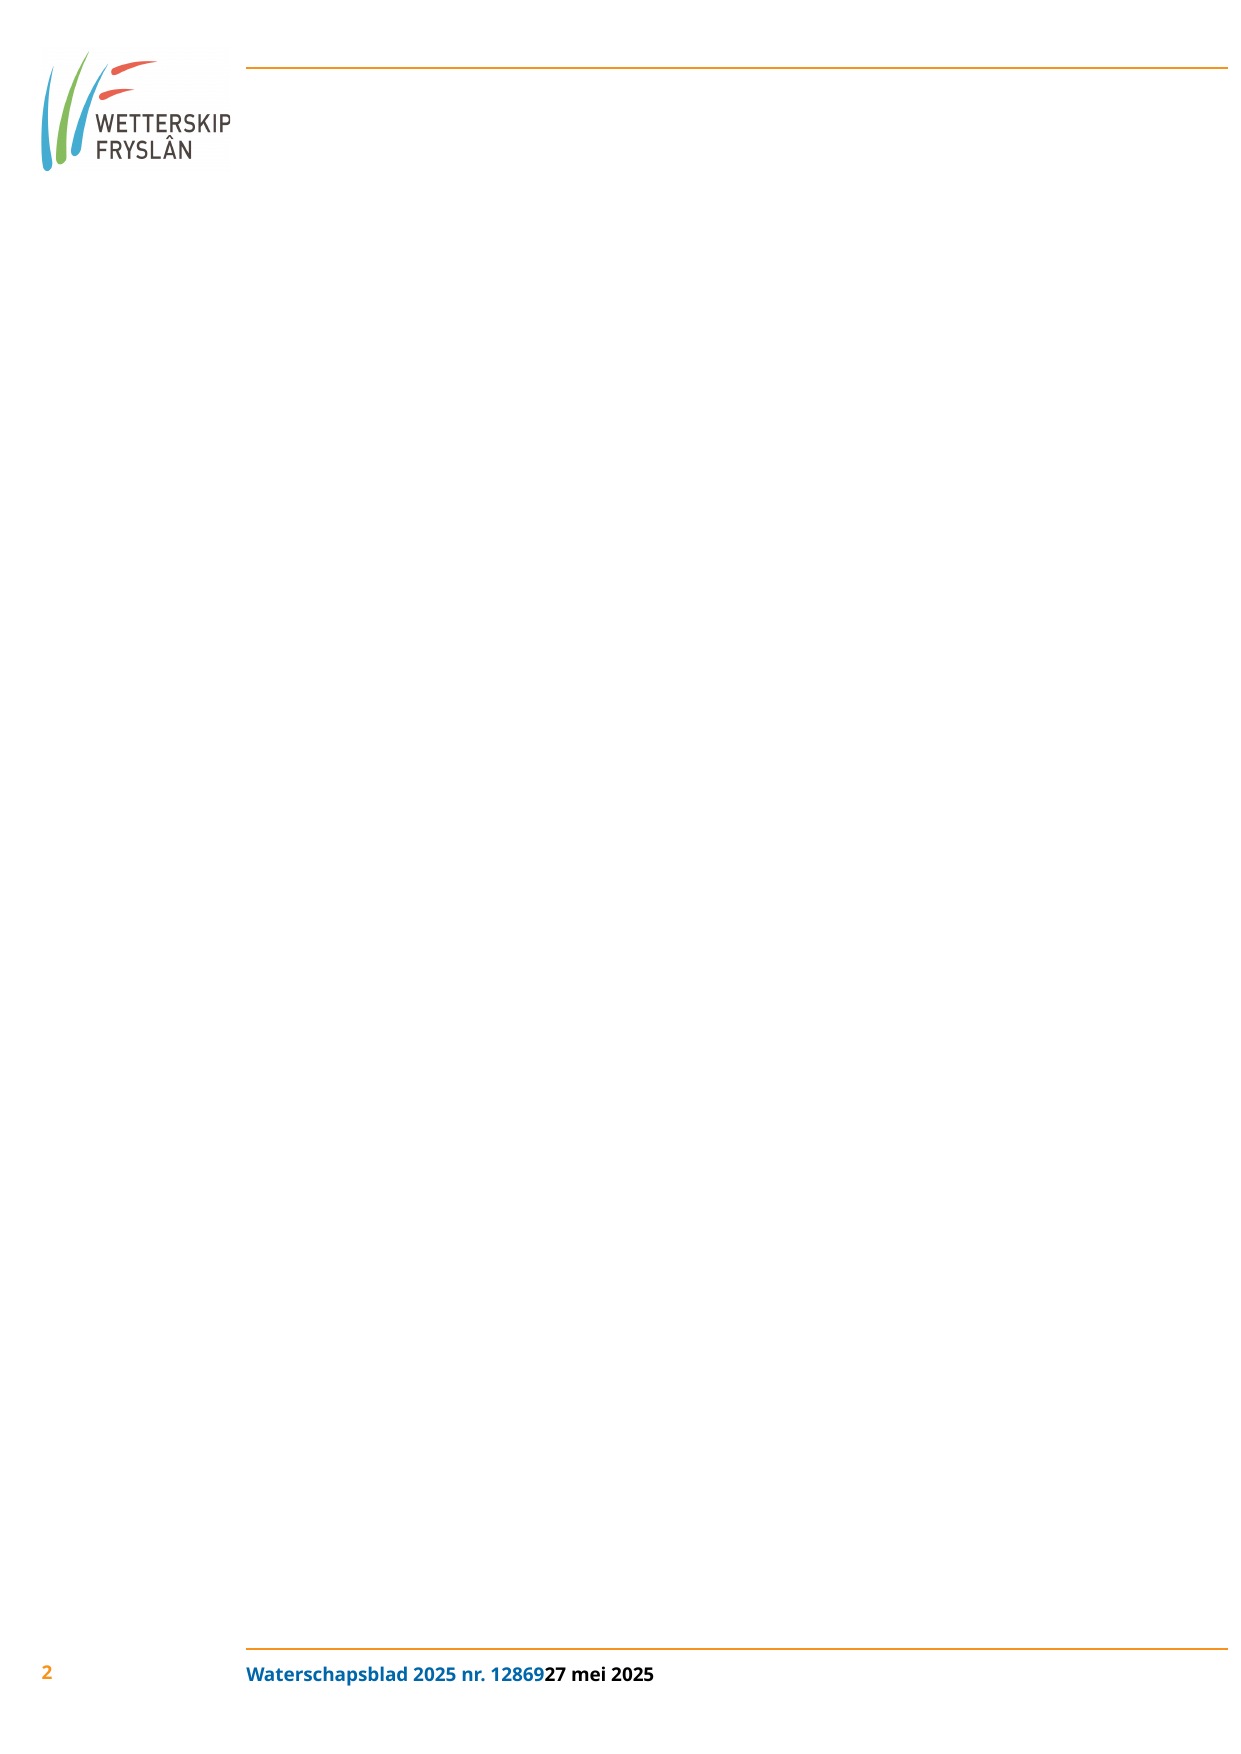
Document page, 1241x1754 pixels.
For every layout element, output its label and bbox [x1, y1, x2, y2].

picture [41, 47, 231, 172]
